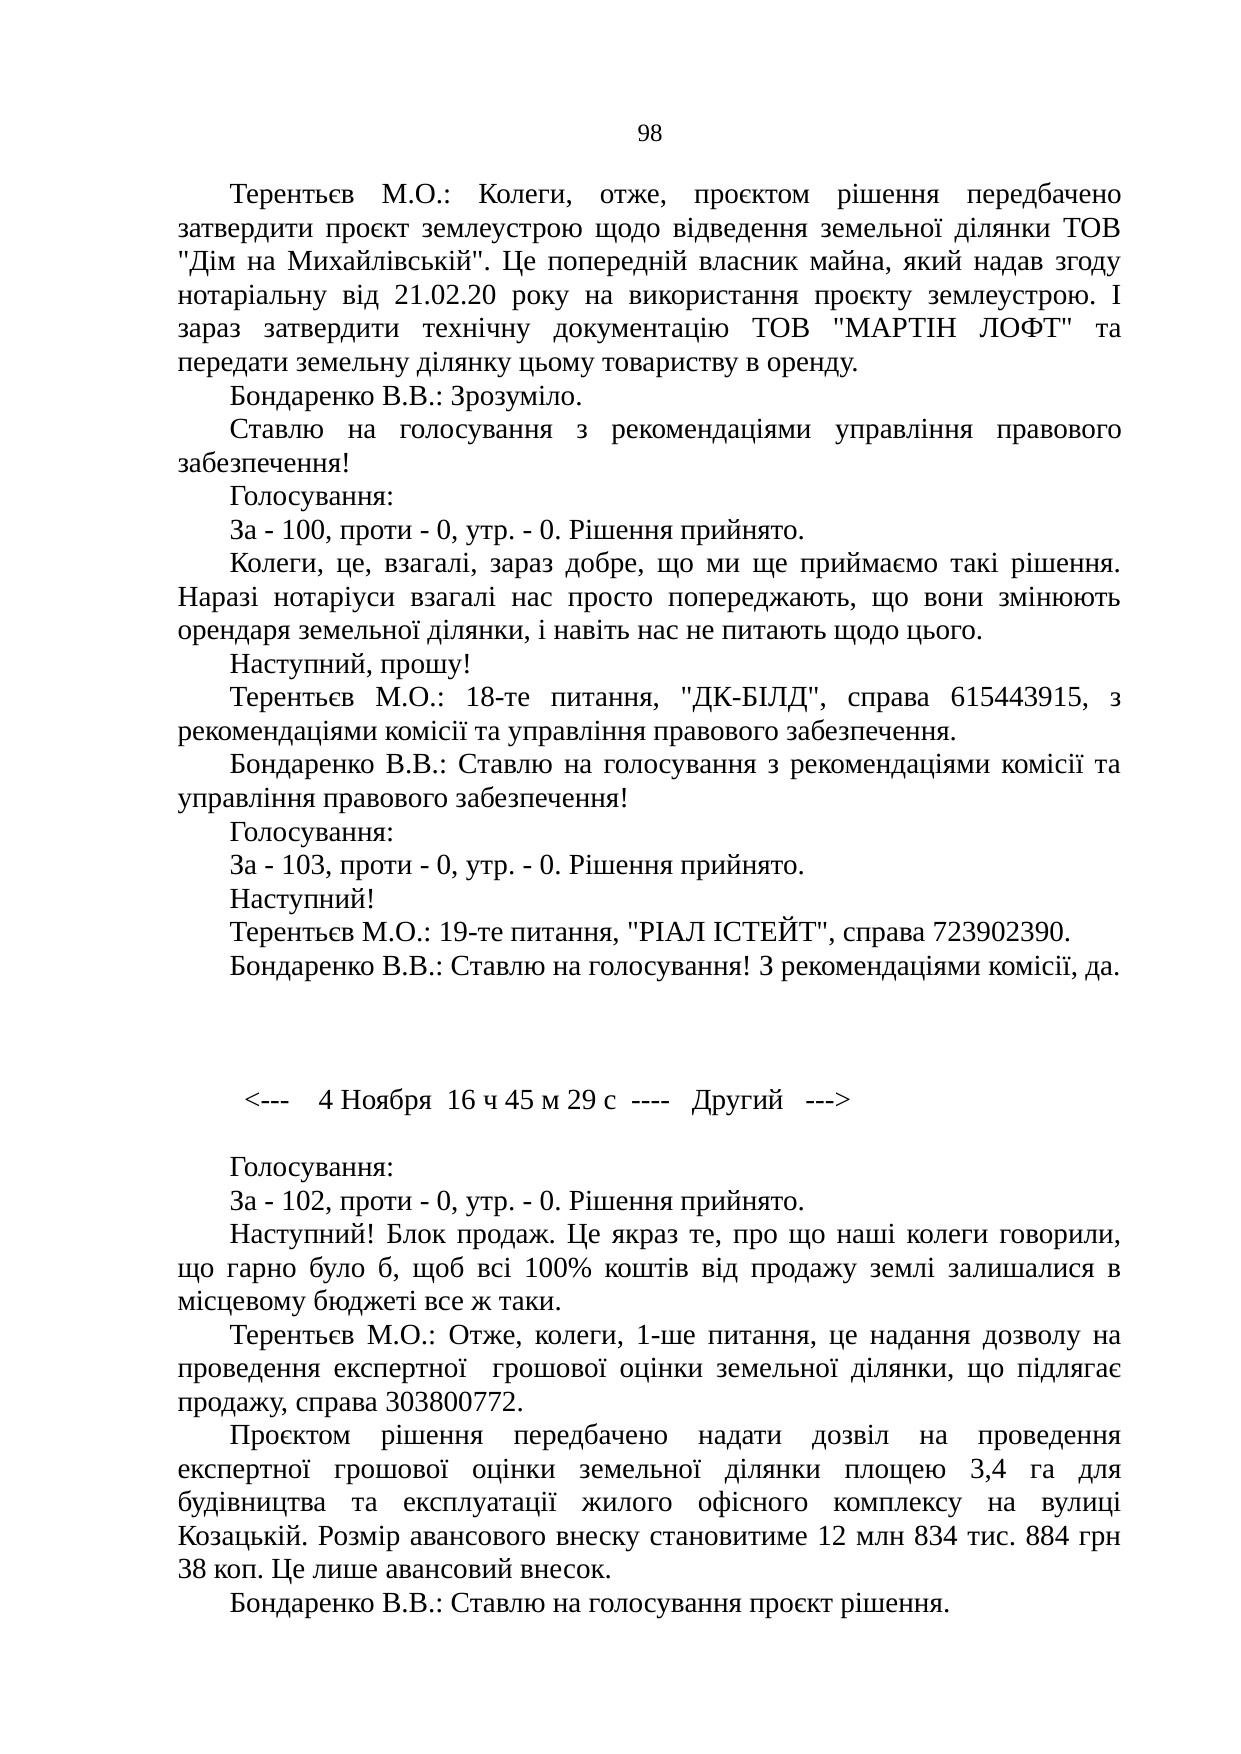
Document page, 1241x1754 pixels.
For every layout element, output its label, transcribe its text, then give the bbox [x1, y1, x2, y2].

text Ставлю на голосування з рекомендаціями управління правового забезпечення! [177, 411, 1122, 478]
text Бондаренко В.В.: Ставлю на голосування! З рекомендаціями комісії, да. [177, 948, 1122, 981]
text За - 100, проти - 0, утр. - 0. Рішення прийнято. [177, 512, 1122, 545]
text Бондаренко В.В.: Ставлю на голосування проєкт рішення. [177, 1585, 1122, 1619]
text Колеги, це, взагалі, зараз добре, що ми ще приймаємо такі рішення. Наразі нотаріуси взагалі нас просто попереджають, що вони змінюють орендаря земельної ділянки, і навіть нас не питають щодо цього. [177, 545, 1122, 646]
text Наступний! [177, 881, 1122, 914]
text Терентьєв М.О.: 19-те питання, "РІАЛ ІСТЕЙТ", справа 723902390. [177, 914, 1122, 948]
text Голосування: [177, 1149, 1122, 1183]
text Терентьєв М.О.: Отже, колеги, 1-ше питання, це надання дозволу на проведення експертної грошової оцінки земельної ділянки, що підлягає продажу, справа 303800772. [177, 1317, 1122, 1417]
text Наступний! Блок продаж. Це якраз те, про що наші колеги говорили, що гарно було б, щоб всі 100% коштів від продажу землі залишалися в місцевому бюджеті все ж таки. [177, 1216, 1122, 1317]
text Бондаренко В.В.: Зрозуміло. [177, 378, 1122, 411]
text <--- 4 Ноября 16 ч 45 м 29 с ---- Другий ---> [177, 1082, 1122, 1116]
text Голосування: [177, 478, 1122, 512]
text За - 102, проти - 0, утр. - 0. Рішення прийнято. [177, 1183, 1122, 1216]
text Наступний, прошу! [177, 646, 1122, 679]
text За - 103, проти - 0, утр. - 0. Рішення прийнято. [177, 847, 1122, 881]
text Терентьєв М.О.: Колеги, отже, проєктом рішення передбачено затвердити проєкт землеустрою щодо відведення земельної ділянки ТОВ "Дім на Михайлівській". Це попередній власник майна, який надав згоду нотаріальну від 21.02.20 року на використання проєкту землеустрою. І зараз затвердити технічну документацію ТОВ "МАРТІН ЛОФТ" та передати земельну ділянку цьому товариству в оренду. [177, 176, 1122, 378]
text Бондаренко В.В.: Ставлю на голосування з рекомендаціями комісії та управління правового забезпечення! [177, 747, 1122, 814]
text Проєктом рішення передбачено надати дозвіл на проведення експертної грошової оцінки земельної ділянки площею 3,4 га для будівництва та експлуатації жилого офісного комплексу на вулиці Козацькій. Розмір авансового внеску становитиме 12 млн 834 тис. 884 грн 38 коп. Це лише авансовий внесок. [177, 1417, 1122, 1585]
text Голосування: [177, 814, 1122, 847]
text Терентьєв М.О.: 18-те питання, "ДК-БІЛД", справа 615443915, з рекомендаціями комісії та управління правового забезпечення. [177, 679, 1122, 747]
